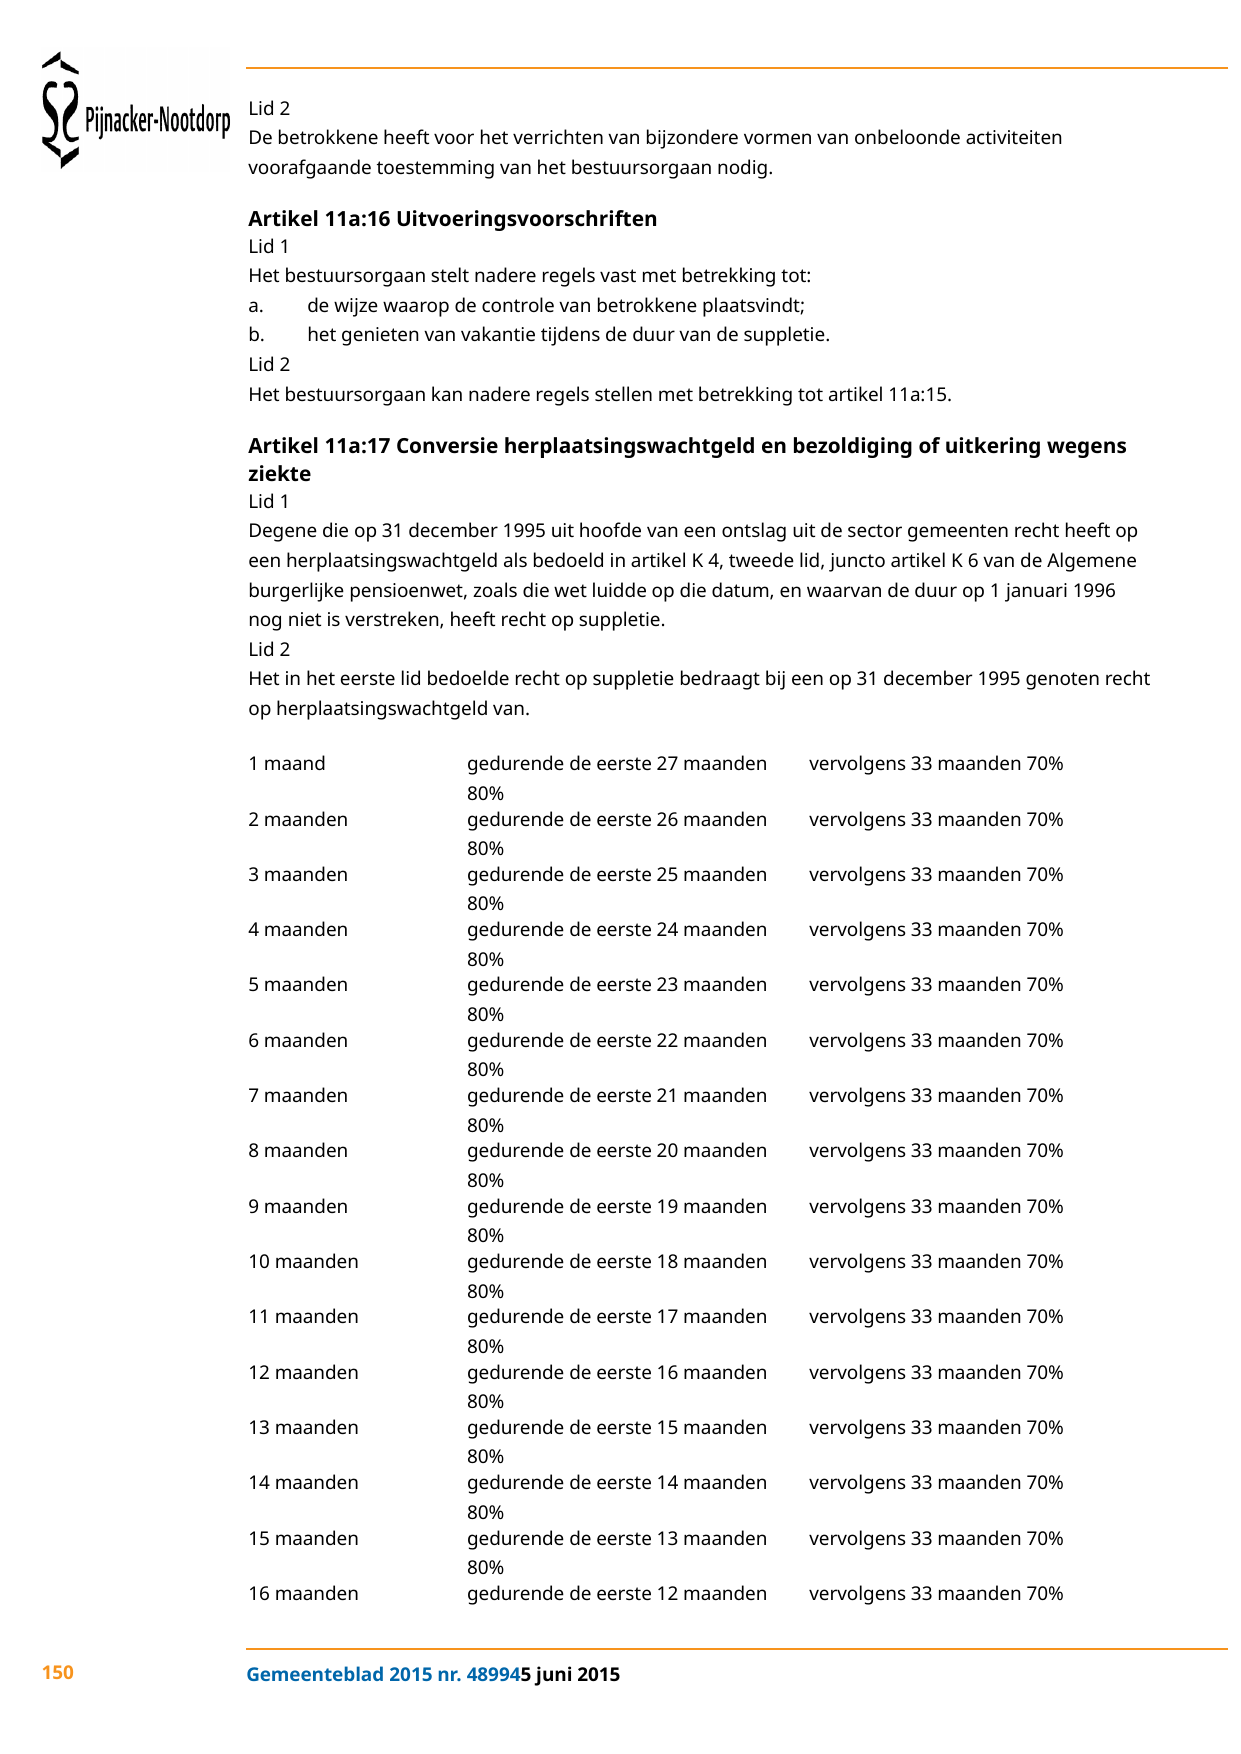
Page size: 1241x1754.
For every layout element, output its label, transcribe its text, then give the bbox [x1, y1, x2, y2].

table_cell gedurende de eerste 15 maanden 80% [467, 1414, 809, 1469]
table_cell gedurende de eerste 18 maanden 80% [467, 1248, 809, 1303]
table_cell vervolgens 33 maanden 70% [809, 1304, 1152, 1359]
table_cell vervolgens 33 maanden 70% [809, 1082, 1152, 1138]
table_cell 10 maanden [248, 1248, 467, 1303]
table_cell vervolgens 33 maanden 70% [809, 1193, 1152, 1248]
table_cell 9 maanden [248, 1193, 467, 1248]
table_cell 4 maanden [248, 916, 467, 972]
table_cell vervolgens 33 maanden 70% [809, 916, 1152, 972]
table_cell vervolgens 33 maanden 70% [809, 1470, 1152, 1525]
table_cell vervolgens 33 maanden 70% [809, 1580, 1152, 1606]
picture [41, 47, 231, 172]
table_header 1 maand [248, 750, 467, 806]
table_cell 7 maanden [248, 1082, 467, 1138]
text Het in het eerste lid bedoelde recht op suppletie bedraagt bij een op 31 december 1995 genoten recht op herplaatsingswachtgeld van. [248, 666, 1152, 721]
table_cell 2 maanden [248, 806, 467, 861]
table_cell gedurende de eerste 13 maanden 80% [467, 1525, 809, 1580]
table_cell gedurende de eerste 22 maanden 80% [467, 1027, 809, 1082]
table_cell gedurende de eerste 26 maanden 80% [467, 806, 809, 861]
table_cell gedurende de eerste 21 maanden 80% [467, 1082, 809, 1138]
table_cell gedurende de eerste 17 maanden 80% [467, 1304, 809, 1359]
table_header gedurende de eerste 27 maanden 80% [467, 750, 809, 806]
table_cell gedurende de eerste 25 maanden 80% [467, 861, 809, 916]
table_cell vervolgens 33 maanden 70% [809, 806, 1152, 861]
table_cell 13 maanden [248, 1414, 467, 1469]
table_cell vervolgens 33 maanden 70% [809, 1248, 1152, 1303]
table_cell gedurende de eerste 19 maanden 80% [467, 1193, 809, 1248]
table_cell 11 maanden [248, 1304, 467, 1359]
table_cell vervolgens 33 maanden 70% [809, 1525, 1152, 1580]
table_cell gedurende de eerste 14 maanden 80% [467, 1470, 809, 1525]
table_cell vervolgens 33 maanden 70% [809, 972, 1152, 1027]
text Artikel 11a:16 Uitvoeringsvoorschriften [248, 204, 1152, 233]
table_cell 6 maanden [248, 1027, 467, 1082]
table_cell gedurende de eerste 16 maanden 80% [467, 1359, 809, 1414]
table_cell vervolgens 33 maanden 70% [809, 1138, 1152, 1193]
table_cell 3 maanden [248, 861, 467, 916]
text Degene die op 31 december 1995 uit hoofde van een ontslag uit de sector gemeenten recht heeft op een herplaatsingswachtgeld als bedoeld in artikel K 4, tweede lid, juncto artikel K 6 van de Algemene burgerlijke pensioenwet, zoals die wet luidde op die datum, en waarvan de duur op 1 januari 1996 nog niet is verstreken, heeft recht op suppletie. [248, 518, 1152, 632]
table_cell gedurende de eerste 12 maanden [467, 1580, 809, 1606]
table_cell 14 maanden [248, 1470, 467, 1525]
table_cell vervolgens 33 maanden 70% [809, 1027, 1152, 1082]
text Lid 1 [248, 233, 1152, 258]
table_cell 15 maanden [248, 1525, 467, 1580]
table_cell 12 maanden [248, 1359, 467, 1414]
table_cell vervolgens 33 maanden 70% [809, 1359, 1152, 1414]
table_cell gedurende de eerste 23 maanden 80% [467, 972, 809, 1027]
list de wijze waarop de controle van betrokkene plaatsvindt; [248, 292, 1152, 318]
table_header vervolgens 33 maanden 70% [809, 750, 1152, 806]
text Het bestuursorgaan kan nadere regels stellen met betrekking tot artikel 11a:15. [248, 381, 1152, 406]
text Lid 1 [248, 488, 1152, 514]
text De betrokkene heeft voor het verrichten van bijzondere vormen van onbeloonde activiteiten voorafgaande toestemming van het bestuursorgaan nodig. [248, 124, 1152, 180]
table_cell 8 maanden [248, 1138, 467, 1193]
table_cell 5 maanden [248, 972, 467, 1027]
text Lid 2 [248, 351, 1152, 377]
table_cell gedurende de eerste 20 maanden 80% [467, 1138, 809, 1193]
table_cell 16 maanden [248, 1580, 467, 1606]
table_cell vervolgens 33 maanden 70% [809, 861, 1152, 916]
text Het bestuursorgaan stelt nadere regels vast met betrekking tot: [248, 262, 1152, 288]
table_cell vervolgens 33 maanden 70% [809, 1414, 1152, 1469]
text Artikel 11a:17 Conversie herplaatsingswachtgeld en bezoldiging of uitkering wegens ziekte [248, 431, 1152, 488]
text Lid 2 [248, 636, 1152, 662]
list het genieten van vakantie tijdens de duur van de suppletie. [248, 322, 1152, 347]
table_cell gedurende de eerste 24 maanden 80% [467, 916, 809, 972]
text Lid 2 [248, 95, 1152, 121]
